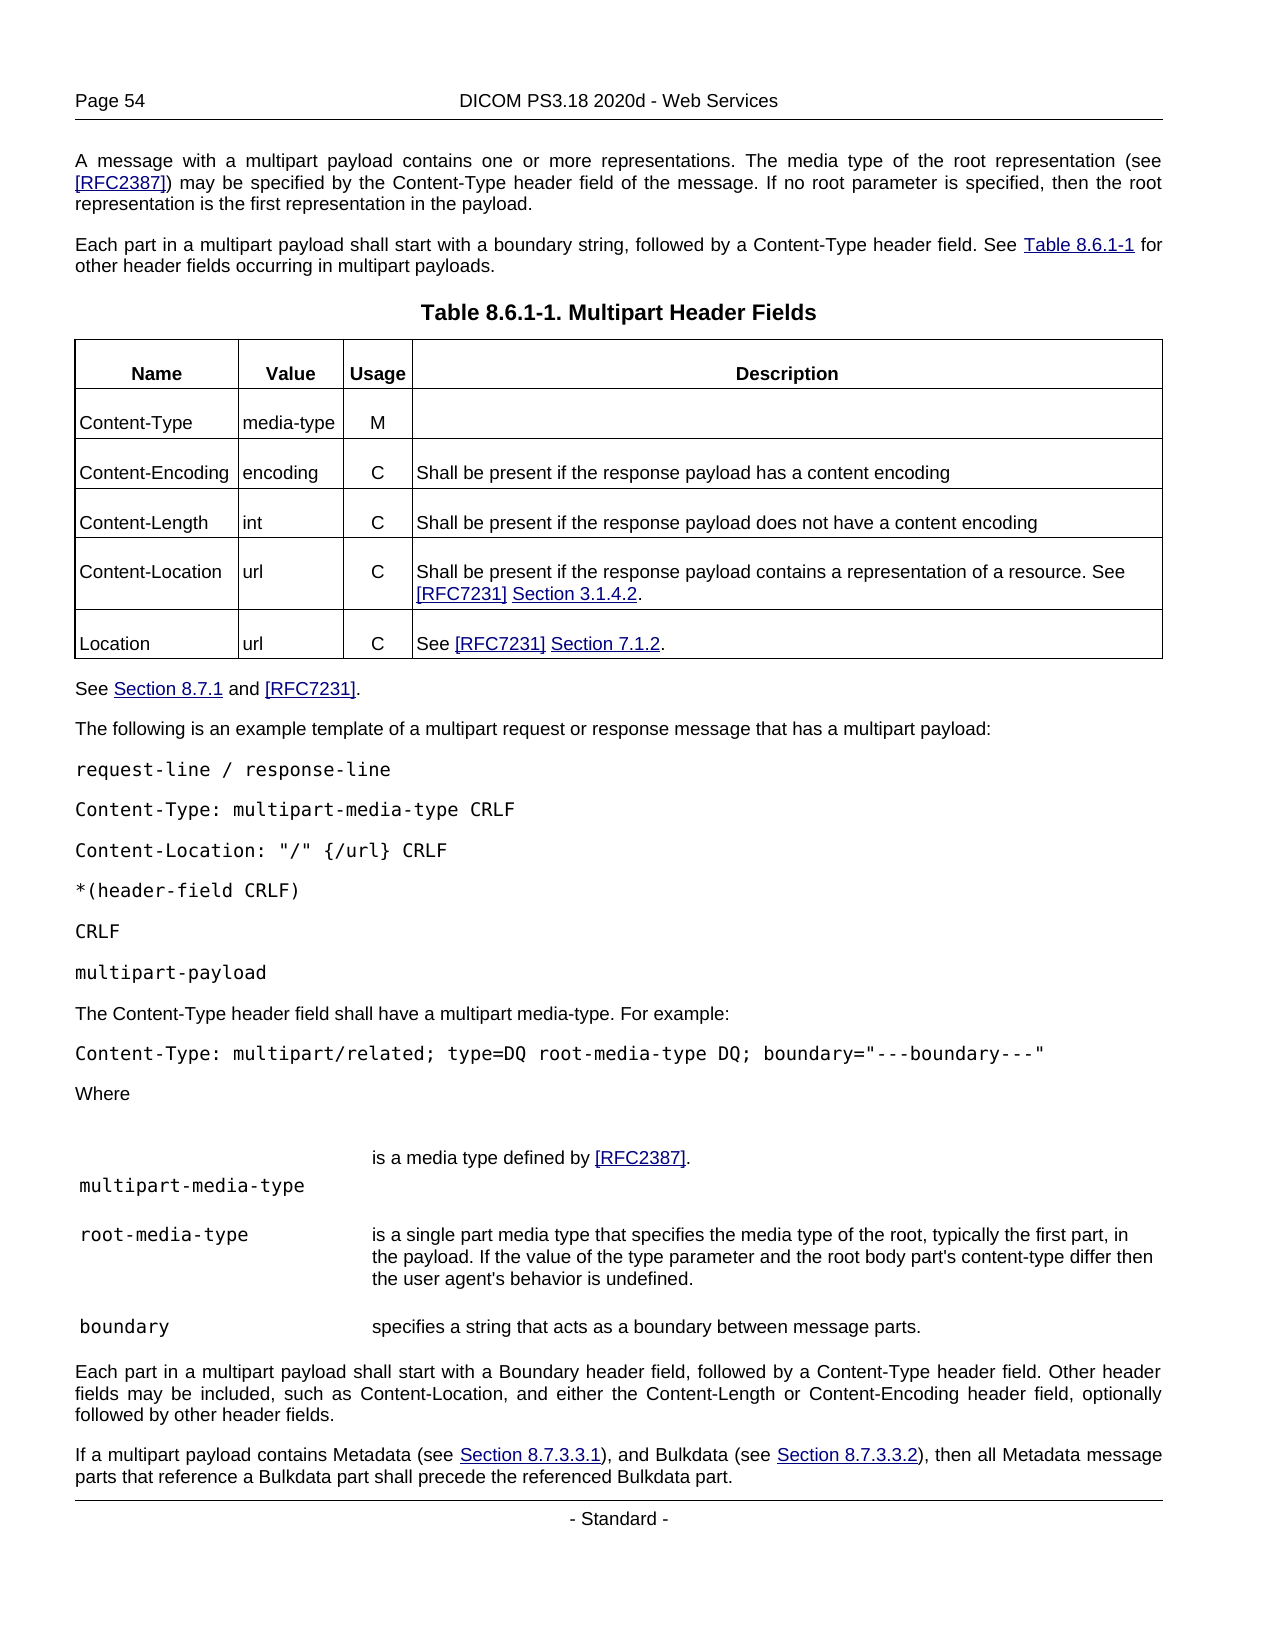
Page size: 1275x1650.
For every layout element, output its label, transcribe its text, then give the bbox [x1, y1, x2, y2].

text See Section 8.7.1 and [RFC7231]. [75, 678, 1162, 699]
table_header multipart-media-type [75, 1124, 368, 1201]
table_header Description [413, 340, 1162, 388]
text Content-Type: multipart/related; type=DQ root-media-type DQ; boundary="---boundary---" [75, 1043, 1162, 1064]
text Where [75, 1083, 1162, 1105]
table_cell root-media-type [75, 1201, 368, 1293]
text multipart-payload [75, 962, 1162, 983]
text A message with a multipart payload contains one or more representations. The media type of the root representation (see [RFC2387]) may be specified by the Content-Type header field of the message. If no root parameter is specified, then the root representation is the first representation in the payload. [75, 150, 1162, 215]
text CRLF [75, 921, 1162, 943]
table_cell M [344, 389, 412, 438]
text *(header-field CRLF) [75, 880, 1162, 902]
table_header Usage [344, 340, 412, 388]
table_header Value [239, 340, 343, 388]
text Table 8.6.1-1. Multipart Header Fields [75, 299, 1162, 325]
table_cell Content-Length [76, 489, 238, 537]
table_cell boundary [75, 1293, 368, 1342]
text Content-Type: multipart-media-type CRLF [75, 799, 1162, 821]
table_cell specifies a string that acts as a boundary between message parts. [368, 1293, 1162, 1342]
table_cell C [344, 489, 412, 537]
text Content-Location: "/" {/url} CRLF [75, 840, 1162, 862]
text The Content-Type header field shall have a multipart media-type. For example: [75, 1002, 1162, 1024]
table_cell int [239, 489, 343, 537]
table_cell See [RFC7231] Section 7.1.2. [413, 610, 1162, 658]
table_cell C [344, 538, 412, 608]
table_cell is a single part media type that specifies the media type of the root, typically the first part, in the payload. If the value of the type parameter and the root body part's content-type differ then the user agent's behavior is undefined. [368, 1201, 1162, 1293]
table_cell C [344, 610, 412, 658]
table_cell Content-Encoding [76, 439, 238, 487]
table_cell Shall be present if the response payload does not have a content encoding [413, 489, 1162, 537]
text If a multipart payload contains Metadata (see Section 8.7.3.3.1), and Bulkdata (see Section 8.7.3.3.2), then all Metadata message parts that reference a Bulkdata part shall precede the referenced Bulkdata part. [75, 1444, 1162, 1487]
table_header is a media type defined by [RFC2387]. [368, 1124, 1162, 1201]
table_cell url [239, 538, 343, 608]
table_cell url [239, 610, 343, 658]
table_cell Shall be present if the response payload contains a representation of a resource. See [RFC7231] Section 3.1.4.2. [413, 538, 1162, 608]
table_cell Content-Type [76, 389, 238, 438]
table_cell [413, 389, 1162, 438]
table_cell media-type [239, 389, 343, 438]
text The following is an example template of a multipart request or response message that has a multipart payload: [75, 718, 1162, 740]
table_cell Location [76, 610, 238, 658]
table_cell C [344, 439, 412, 487]
text request-line / response-line [75, 758, 1162, 780]
table_cell Content-Location [76, 538, 238, 608]
text Each part in a multipart payload shall start with a Boundary header field, followed by a Content-Type header field. Other header fields may be included, such as Content-Location, and either the Content-Length or Content-Encoding header field, optionally followed by other header fields. [75, 1361, 1162, 1425]
table_cell encoding [239, 439, 343, 487]
table_cell Shall be present if the response payload has a content encoding [413, 439, 1162, 487]
table_header Name [76, 340, 238, 388]
text Each part in a multipart payload shall start with a boundary string, followed by a Content-Type header field. See Table 8.6.1-1 for other header fields occurring in multipart payloads. [75, 233, 1162, 277]
